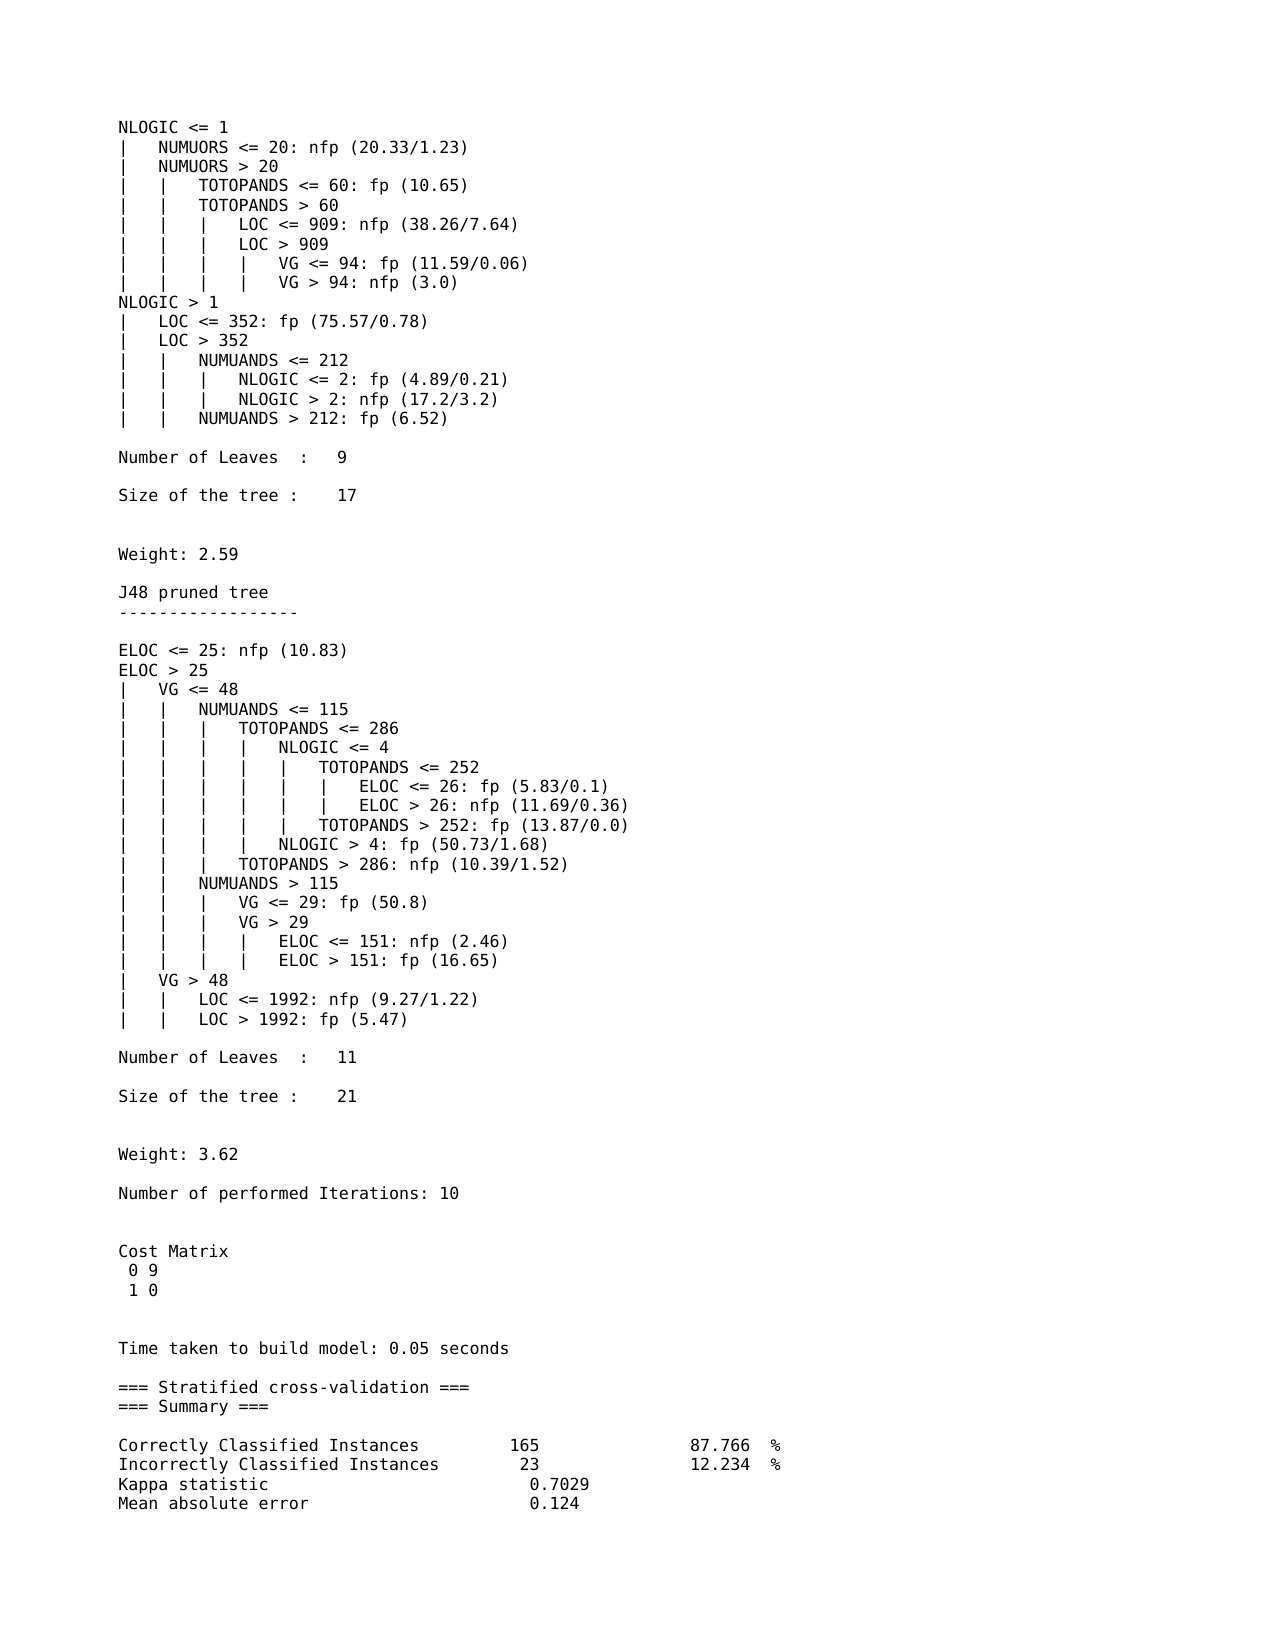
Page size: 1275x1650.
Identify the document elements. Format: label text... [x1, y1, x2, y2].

text | | TOTOPANDS > 60 [118, 196, 1157, 215]
text Size of the tree : 17 [118, 486, 1157, 506]
text | LOC <= 352: fp (75.57/0.78) [118, 312, 1157, 331]
text | | | NLOGIC > 2: nfp (17.2/3.2) [118, 389, 1157, 409]
text Time taken to build model: 0.05 seconds [118, 1339, 1157, 1358]
text | | NUMUANDS <= 212 [118, 351, 1157, 370]
text | | | | ELOC <= 151: nfp (2.46) [118, 932, 1157, 951]
text | | | VG > 29 [118, 912, 1157, 932]
text Mean absolute error 0.124 [118, 1494, 1157, 1513]
text Size of the tree : 21 [118, 1087, 1157, 1106]
text | | | LOC > 909 [118, 234, 1157, 254]
text 0 9 [118, 1261, 1157, 1281]
text | | | | NLOGIC <= 4 [118, 738, 1157, 757]
text NLOGIC > 1 [118, 292, 1157, 312]
text Correctly Classified Instances 165 87.766 % [118, 1436, 1157, 1455]
text Weight: 3.62 [118, 1145, 1157, 1164]
text | | | TOTOPANDS > 286: nfp (10.39/1.52) [118, 854, 1157, 874]
text | | | VG <= 29: fp (50.8) [118, 893, 1157, 912]
text | | | | | | ELOC <= 26: fp (5.83/0.1) [118, 777, 1157, 796]
text | | TOTOPANDS <= 60: fp (10.65) [118, 176, 1157, 196]
text | | | LOC <= 909: nfp (38.26/7.64) [118, 215, 1157, 234]
text | | | | VG <= 94: fp (11.59/0.06) [118, 254, 1157, 273]
text === Stratified cross-validation === [118, 1377, 1157, 1397]
text Number of performed Iterations: 10 [118, 1184, 1157, 1203]
text | VG <= 48 [118, 680, 1157, 699]
text | NUMUORS > 20 [118, 157, 1157, 176]
text ------------------ [118, 602, 1157, 622]
text | LOC > 352 [118, 331, 1157, 351]
text | | NUMUANDS > 212: fp (6.52) [118, 409, 1157, 428]
text J48 pruned tree [118, 583, 1157, 602]
text | | NUMUANDS > 115 [118, 874, 1157, 893]
text Incorrectly Classified Instances 23 12.234 % [118, 1455, 1157, 1474]
text | | LOC > 1992: fp (5.47) [118, 1009, 1157, 1029]
text Weight: 2.59 [118, 544, 1157, 564]
text | | | | ELOC > 151: fp (16.65) [118, 951, 1157, 971]
text Number of Leaves : 9 [118, 447, 1157, 467]
text | | | | | | ELOC > 26: nfp (11.69/0.36) [118, 796, 1157, 816]
text Number of Leaves : 11 [118, 1048, 1157, 1067]
text | | | | | TOTOPANDS > 252: fp (13.87/0.0) [118, 816, 1157, 835]
text | | | | NLOGIC > 4: fp (50.73/1.68) [118, 835, 1157, 854]
text ELOC > 25 [118, 661, 1157, 680]
text | | | TOTOPANDS <= 286 [118, 719, 1157, 738]
text | | LOC <= 1992: nfp (9.27/1.22) [118, 990, 1157, 1009]
text | | | NLOGIC <= 2: fp (4.89/0.21) [118, 370, 1157, 389]
text | | | | | TOTOPANDS <= 252 [118, 757, 1157, 777]
text | NUMUORS <= 20: nfp (20.33/1.23) [118, 137, 1157, 157]
text Kappa statistic 0.7029 [118, 1474, 1157, 1494]
text | | NUMUANDS <= 115 [118, 699, 1157, 719]
text === Summary === [118, 1397, 1157, 1416]
text NLOGIC <= 1 [118, 118, 1157, 137]
text 1 0 [118, 1281, 1157, 1300]
text ELOC <= 25: nfp (10.83) [118, 641, 1157, 661]
text Cost Matrix [118, 1242, 1157, 1261]
text | | | | VG > 94: nfp (3.0) [118, 273, 1157, 292]
text | VG > 48 [118, 971, 1157, 990]
